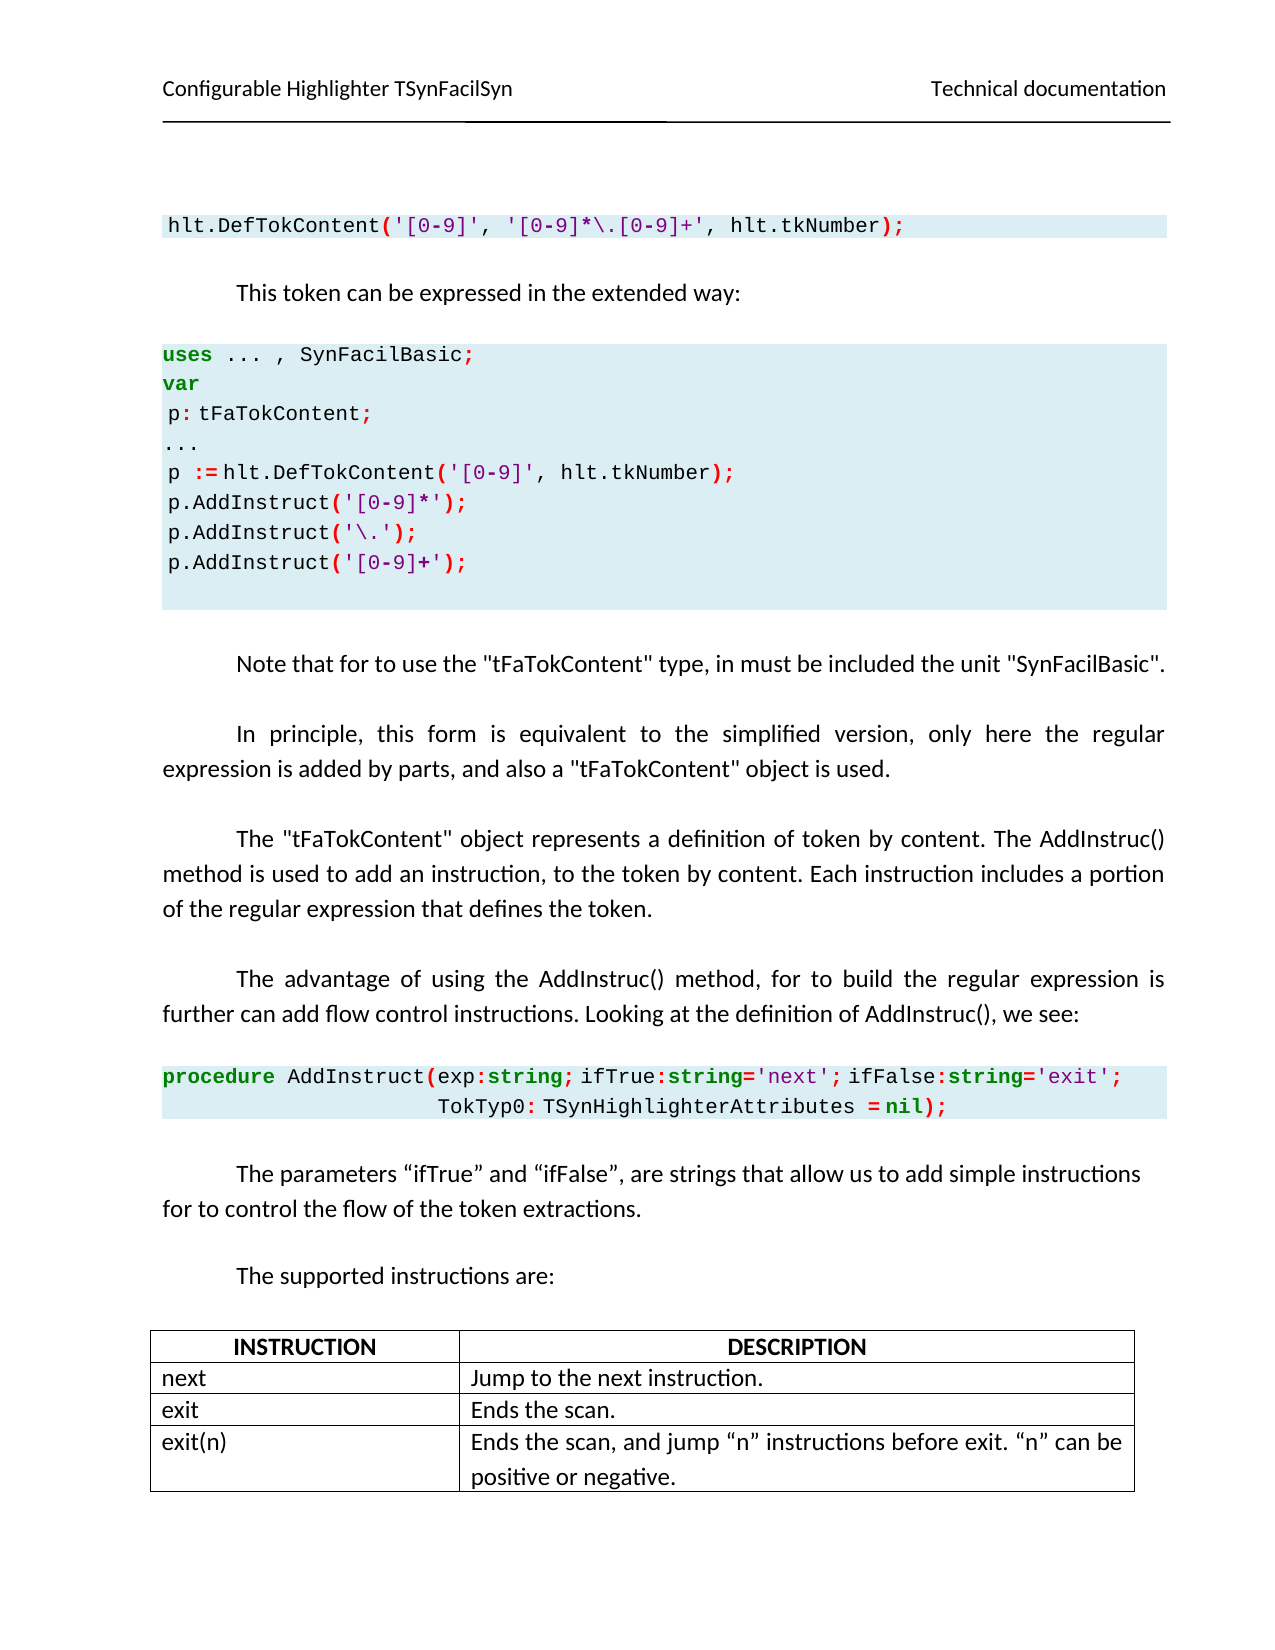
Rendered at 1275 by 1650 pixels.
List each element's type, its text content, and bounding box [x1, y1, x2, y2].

text TokTyp0: TSynHighlighterAttributes = nil); [162, 1096, 1167, 1119]
text The parameters “ifTrue” and “ifFalse”, are strings that allow us to add simple instructions for to control the flow of the token extractions. [162, 1158, 1167, 1223]
text This token can be expressed in the extended way: [162, 277, 1167, 307]
table_cell Ends the scan. [460, 1394, 1134, 1425]
text procedure AddInstruct(exp:string; ifTrue:string='next'; ifFalse:string='exit'; [162, 1066, 1167, 1089]
text The advantage of using the AddInstruc() method, for to build the regular expression is further can add flow control instructions. Looking at the definition of AddInstruc(), we see: [162, 928, 1167, 1029]
table_header INSTRUCTION [151, 1331, 459, 1362]
text p := hlt.DefTokContent('[0-9]', hlt.tkNumber); [162, 462, 1167, 486]
text uses ... , SynFacilBasic; [162, 344, 1167, 368]
text p: tFaTokContent; [162, 403, 1167, 426]
text p.AddInstruct('\.'); [162, 522, 1167, 546]
table_header DESCRIPTION [460, 1331, 1134, 1362]
text Note that for to use the "tFaTokContent" type, in must be included the unit "SynFacilBasic". [162, 648, 1167, 679]
table_cell Ends the scan, and jump “n” instructions before exit. “n” can be positive or negative. [460, 1426, 1134, 1491]
text p.AddInstruct('[0-9]+'); [162, 552, 1167, 576]
text The supported instructions are: [162, 1260, 1167, 1291]
text ... [162, 433, 1167, 456]
text In principle, this form is equivalent to the simplified version, only here the regular expression is added by parts, and also a "tFaTokContent" object is used. [162, 683, 1167, 784]
table_cell next [151, 1363, 459, 1393]
table_cell exit [151, 1394, 459, 1425]
text var [162, 373, 1167, 397]
table_cell Jump to the next instruction. [460, 1363, 1134, 1393]
text p.AddInstruct('[0-9]*'); [162, 492, 1167, 516]
text hlt.DefTokContent('[0-9]', '[0-9]*\.[0-9]+', hlt.tkNumber); [162, 215, 1167, 238]
text The "tFaTokContent" object represents a definition of token by content. The AddInstruc() method is used to add an instruction, to the token by content. Each instruction includes a portion of the regular expression that defines the token. [162, 788, 1167, 924]
table_cell exit(n) [151, 1426, 459, 1491]
